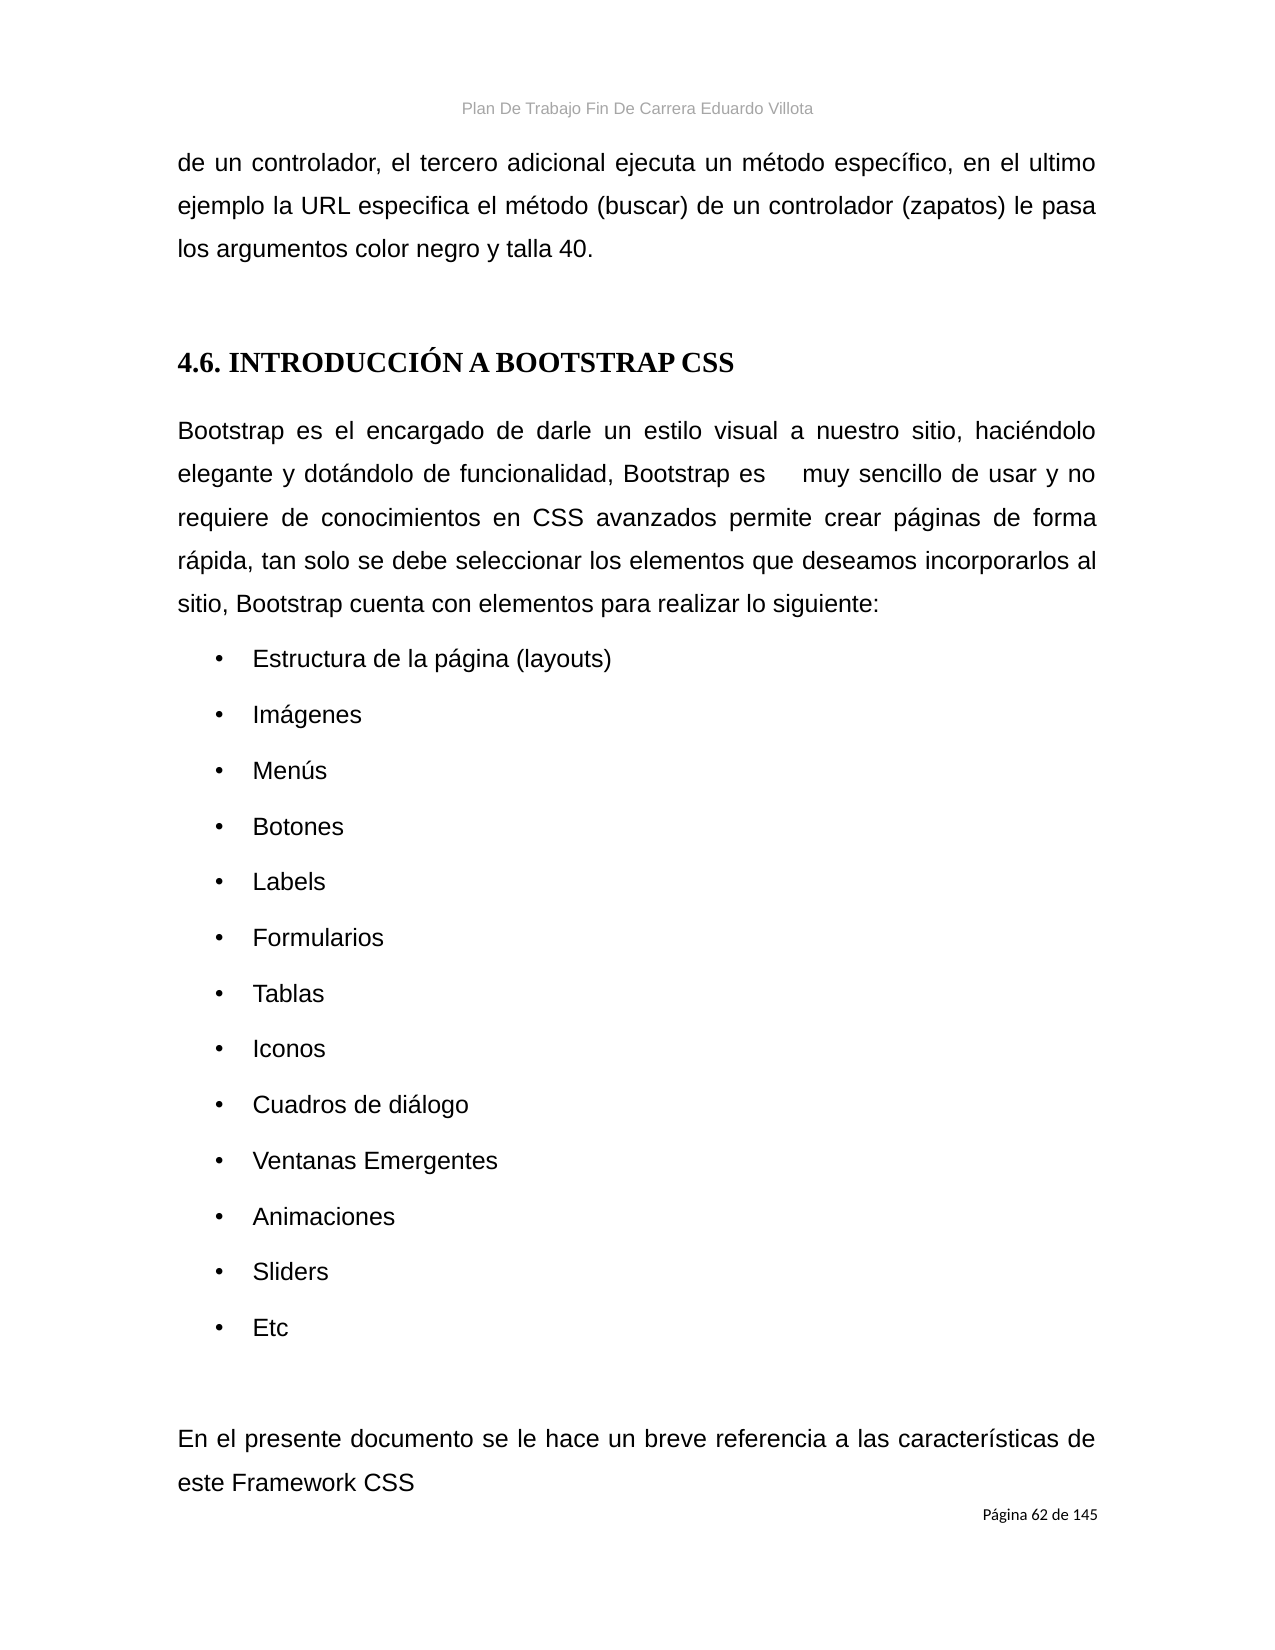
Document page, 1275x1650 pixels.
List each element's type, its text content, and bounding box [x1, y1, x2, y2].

list Formularios [215, 923, 1098, 952]
list Botones [215, 812, 1098, 840]
list Ventanas Emergentes [215, 1146, 1098, 1175]
list Iconos [215, 1034, 1098, 1063]
list Cuadros de diálogo [215, 1090, 1098, 1119]
list Animaciones [215, 1202, 1098, 1231]
list Menús [215, 756, 1098, 785]
text de un controlador, el tercero adicional ejecuta un método específico, en el ultimo ejemplo la URL especifica el método (buscar) de un controlador (zapatos) le pasa los argumentos color negro y talla 40. [177, 148, 1098, 263]
list Imágenes [215, 700, 1098, 729]
text Bootstrap es el encargado de darle un estilo visual a nuestro sitio, haciéndolo elegante y dotándolo de funcionalidad, Bootstrap es muy sencillo de usar y no requiere de conocimientos en CSS avanzados permite crear páginas de forma rápida, tan solo se debe seleccionar los elementos que deseamos incorporarlos al sitio, Bootstrap cuenta con elementos para realizar lo siguiente: [177, 416, 1098, 617]
list Estructura de la página (layouts) [215, 644, 1098, 673]
list Sliders [215, 1257, 1098, 1286]
text 4.6. INTRODUCCIÓN A BOOTSTRAP CSS [177, 345, 1098, 379]
list Labels [215, 867, 1098, 896]
text En el presente documento se le hace un breve referencia a las características de este Framework CSS [177, 1424, 1098, 1496]
list Tablas [215, 979, 1098, 1008]
list Etc [215, 1313, 1098, 1342]
